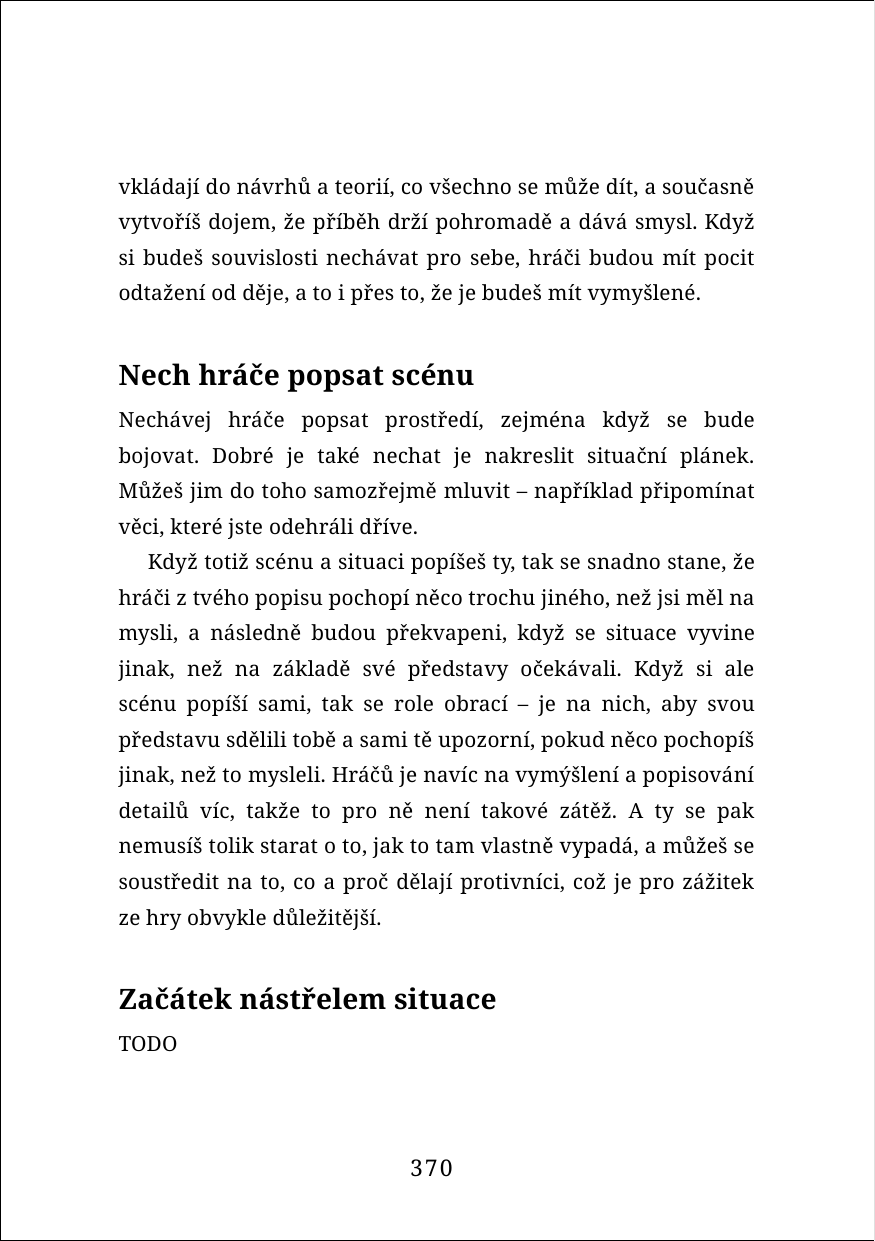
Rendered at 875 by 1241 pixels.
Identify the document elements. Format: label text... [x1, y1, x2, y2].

text Nechávej hráče popsat prostředí, zejména když se bude bojovat. Dobré je také nechat je nakreslit situační plánek. Můžeš jim do toho samozřejmě mluvit – například připomínat věci, které jste odehráli dříve. Když totiž scénu a situaci popíšeš ty, tak se snadno stane, že hráči z tvého popisu pochopí něco trochu jiného, než jsi měl na mysli, a následně budou překvapeni, když se situace vyvine jinak, než na základě své představy očekávali. Když si ale scénu popíší sami, tak se role obrací – je na nich, aby svou představu sdělili tobě a sami tě upozorní, pokud něco pochopíš jinak, než to mysleli. Hráčů je navíc na vymýšlení a popisování detailů víc, takže to pro ně není takové zátěž. A ty se pak nemusíš tolik starat o to, jak to tam vlastně vypadá, a můžeš se soustředit na to, co a proč dělají protivníci, což je pro zážitek ze hry obvykle důležitější. [118, 405, 756, 931]
text TODO [118, 1029, 756, 1058]
subtitle Nech hráče popsat scénu [118, 355, 756, 393]
subtitle Začátek nástřelem situace [118, 979, 756, 1018]
text vkládají do návrhů a teorií, co všechno se může dít, a současně vytvoříš dojem, že příběh drží pohromadě a dává smysl. Když si budeš souvislosti nechávat pro sebe, hráči budou mít pocit odtažení od děje, a to i přes to, že je budeš mít vymyšlené. [118, 172, 756, 307]
